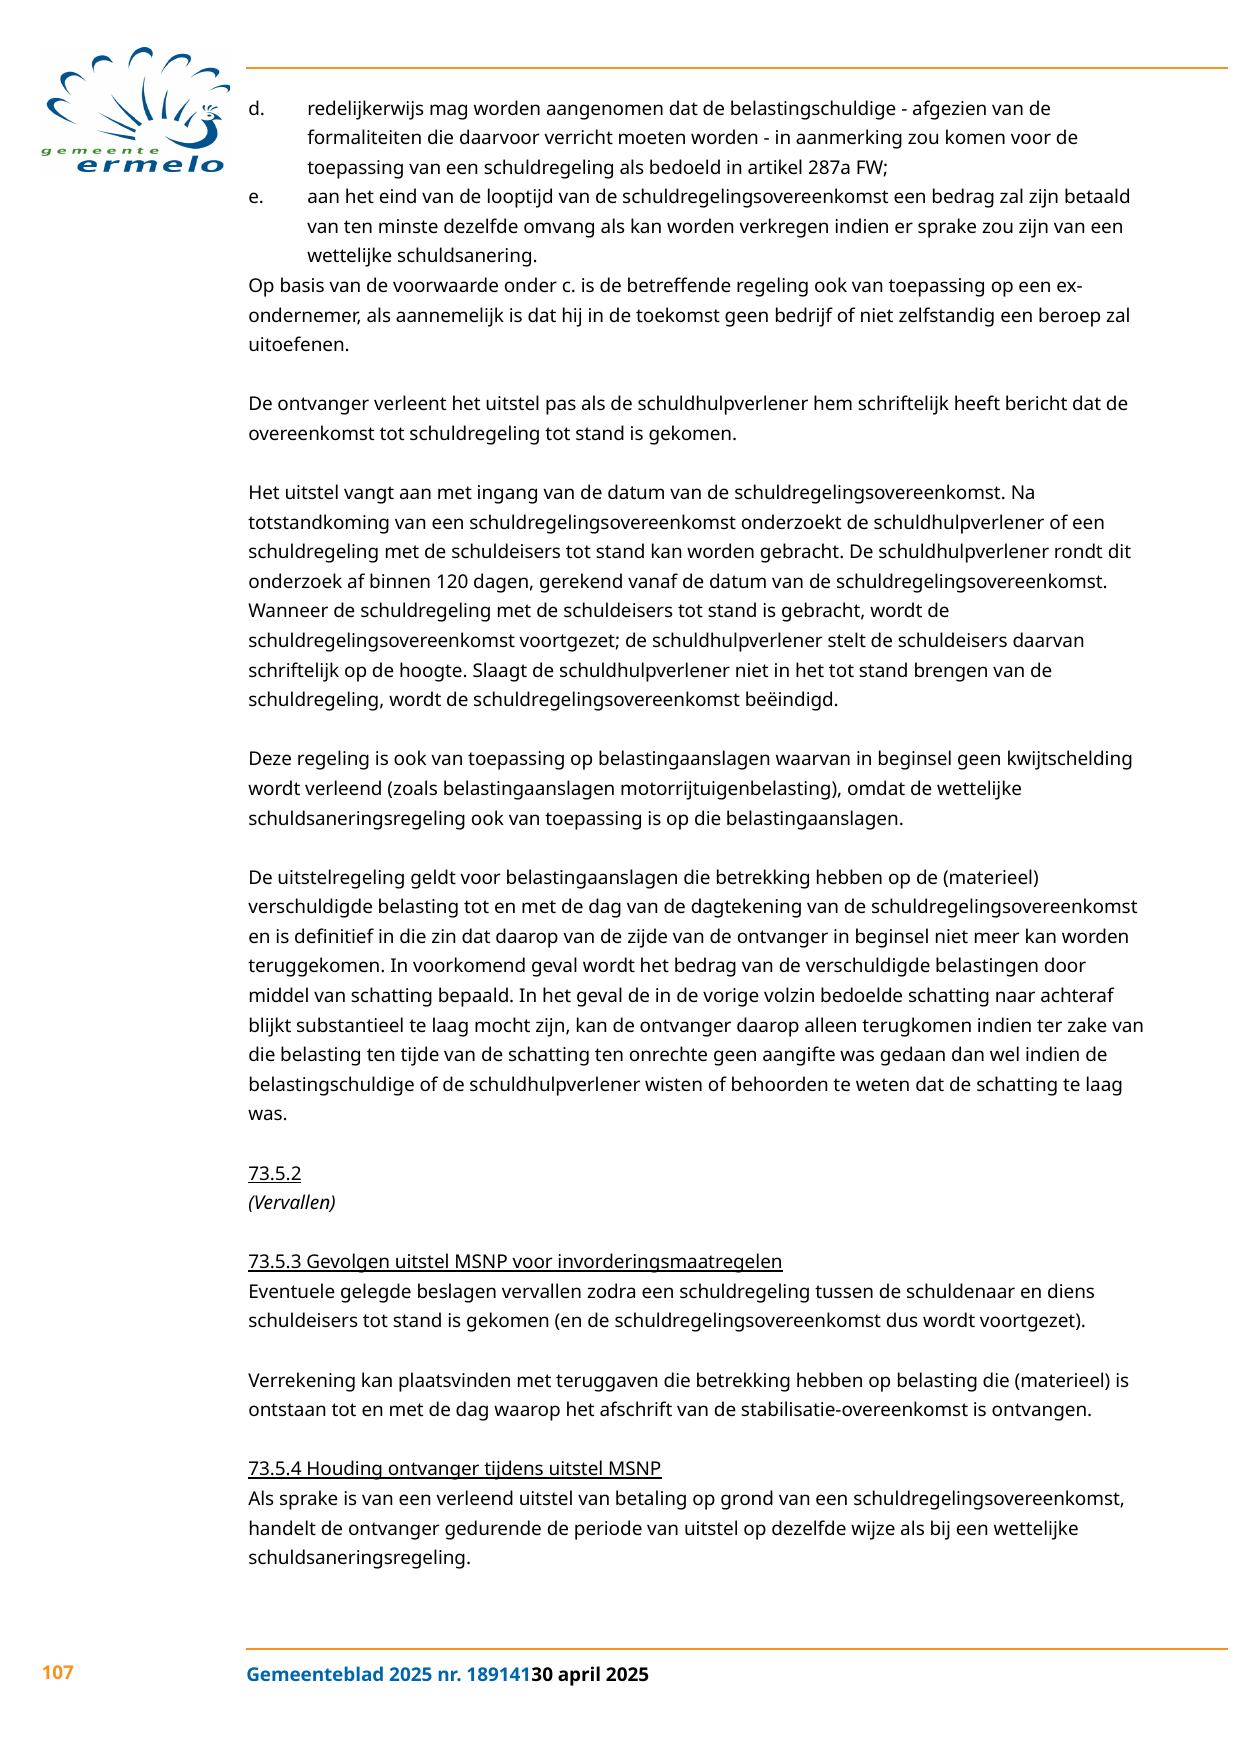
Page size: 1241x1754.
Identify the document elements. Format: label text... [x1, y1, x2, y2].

text Verrekening kan plaatsvinden met teruggaven die betrekking hebben op belasting die (materieel) is ontstaan tot en met de dag waarop het afschrift van de stabilisatie-overeenkomst is ontvangen. [248, 1367, 1152, 1422]
text Het uitstel vangt aan met ingang van de datum van de schuldregelingsovereenkomst. Na totstandkoming van een schuldregelingsovereenkomst onderzoekt de schuldhulpverlener of een schuldregeling met de schuldeisers tot stand kan worden gebracht. De schuldhulpverlener rondt dit onderzoek af binnen 120 dagen, gerekend vanaf de datum van de schuldregelingsovereenkomst. Wanneer de schuldregeling met de schuldeisers tot stand is gebracht, wordt de schuldregelingsovereenkomst voortgezet; de schuldhulpverlener stelt de schuldeisers daarvan schriftelijk op de hoogte. Slaagt de schuldhulpverlener niet in het tot stand brengen van de schuldregeling, wordt de schuldregelingsovereenkomst beëindigd. [248, 479, 1152, 712]
list aan het eind van de looptijd van de schuldregelingsovereenkomst een bedrag zal zijn betaald van ten minste dezelfde omvang als kan worden verkregen indien er sprake zou zijn van een wettelijke schuldsanering. [248, 183, 1152, 268]
text De uitstelregeling geldt voor belastingaanslagen die betrekking hebben op de (materieel) verschuldigde belasting tot en met de dag van de dagtekening van de schuldregelingsovereenkomst en is definitief in die zin dat daarop van de zijde van de ontvanger in beginsel niet meer kan worden teruggekomen. In voorkomend geval wordt het bedrag van de verschuldigde belastingen door middel van schatting bepaald. In het geval de in de vorige volzin bedoelde schatting naar achteraf blijkt substantieel te laag mocht zijn, kan de ontvanger daarop alleen terugkomen indien ter zake van die belasting ten tijde van de schatting ten onrechte geen aangifte was gedaan dan wel indien de belastingschuldige of de schuldhulpverlener wisten of behoorden te weten dat de schatting te laag was. [248, 864, 1152, 1126]
list redelijkerwijs mag worden aangenomen dat de belastingschuldige - afgezien van de formaliteiten die daarvoor verricht moeten worden - in aanmerking zou komen voor de toepassing van een schuldregeling als bedoeld in artikel 287a FW; [248, 95, 1152, 180]
text 73.5.4 Houding ontvanger tijdens uitstel MSNP [248, 1456, 1152, 1481]
text Op basis van de voorwaarde onder c. is de betreffende regeling ook van toepassing op een ex-ondernemer, als aannemelijk is dat hij in de toekomst geen bedrijf of niet zelfstandig een beroep zal uitoefenen. [248, 272, 1152, 357]
text De ontvanger verleent het uitstel pas als de schuldhulpverlener hem schriftelijk heeft bericht dat de overeenkomst tot schuldregeling tot stand is gekomen. [248, 391, 1152, 446]
text (Vervallen) [248, 1189, 1152, 1215]
text Eventuele gelegde beslagen vervallen zodra een schuldregeling tussen de schuldenaar en diens schuldeisers tot stand is gekomen (en de schuldregelingsovereenkomst dus wordt voortgezet). [248, 1278, 1152, 1333]
text 73.5.2 [248, 1160, 1152, 1186]
text 73.5.3 Gevolgen uitstel MSNP voor invorderingsmaatregelen [248, 1248, 1152, 1274]
text Als sprake is van een verleend uitstel van betaling op grond van een schuldregelingsovereenkomst, handelt de ontvanger gedurende de periode van uitstel op dezelfde wijze als bij een wettelijke schuldsaneringsregeling. [248, 1485, 1152, 1570]
text Deze regeling is ook van toepassing op belastingaanslagen waarvan in beginsel geen kwijtschelding wordt verleend (zoals belastingaanslagen motorrijtuigenbelasting), omdat de wettelijke schuldsaneringsregeling ook van toepassing is op die belastingaanslagen. [248, 746, 1152, 831]
picture [41, 47, 231, 172]
